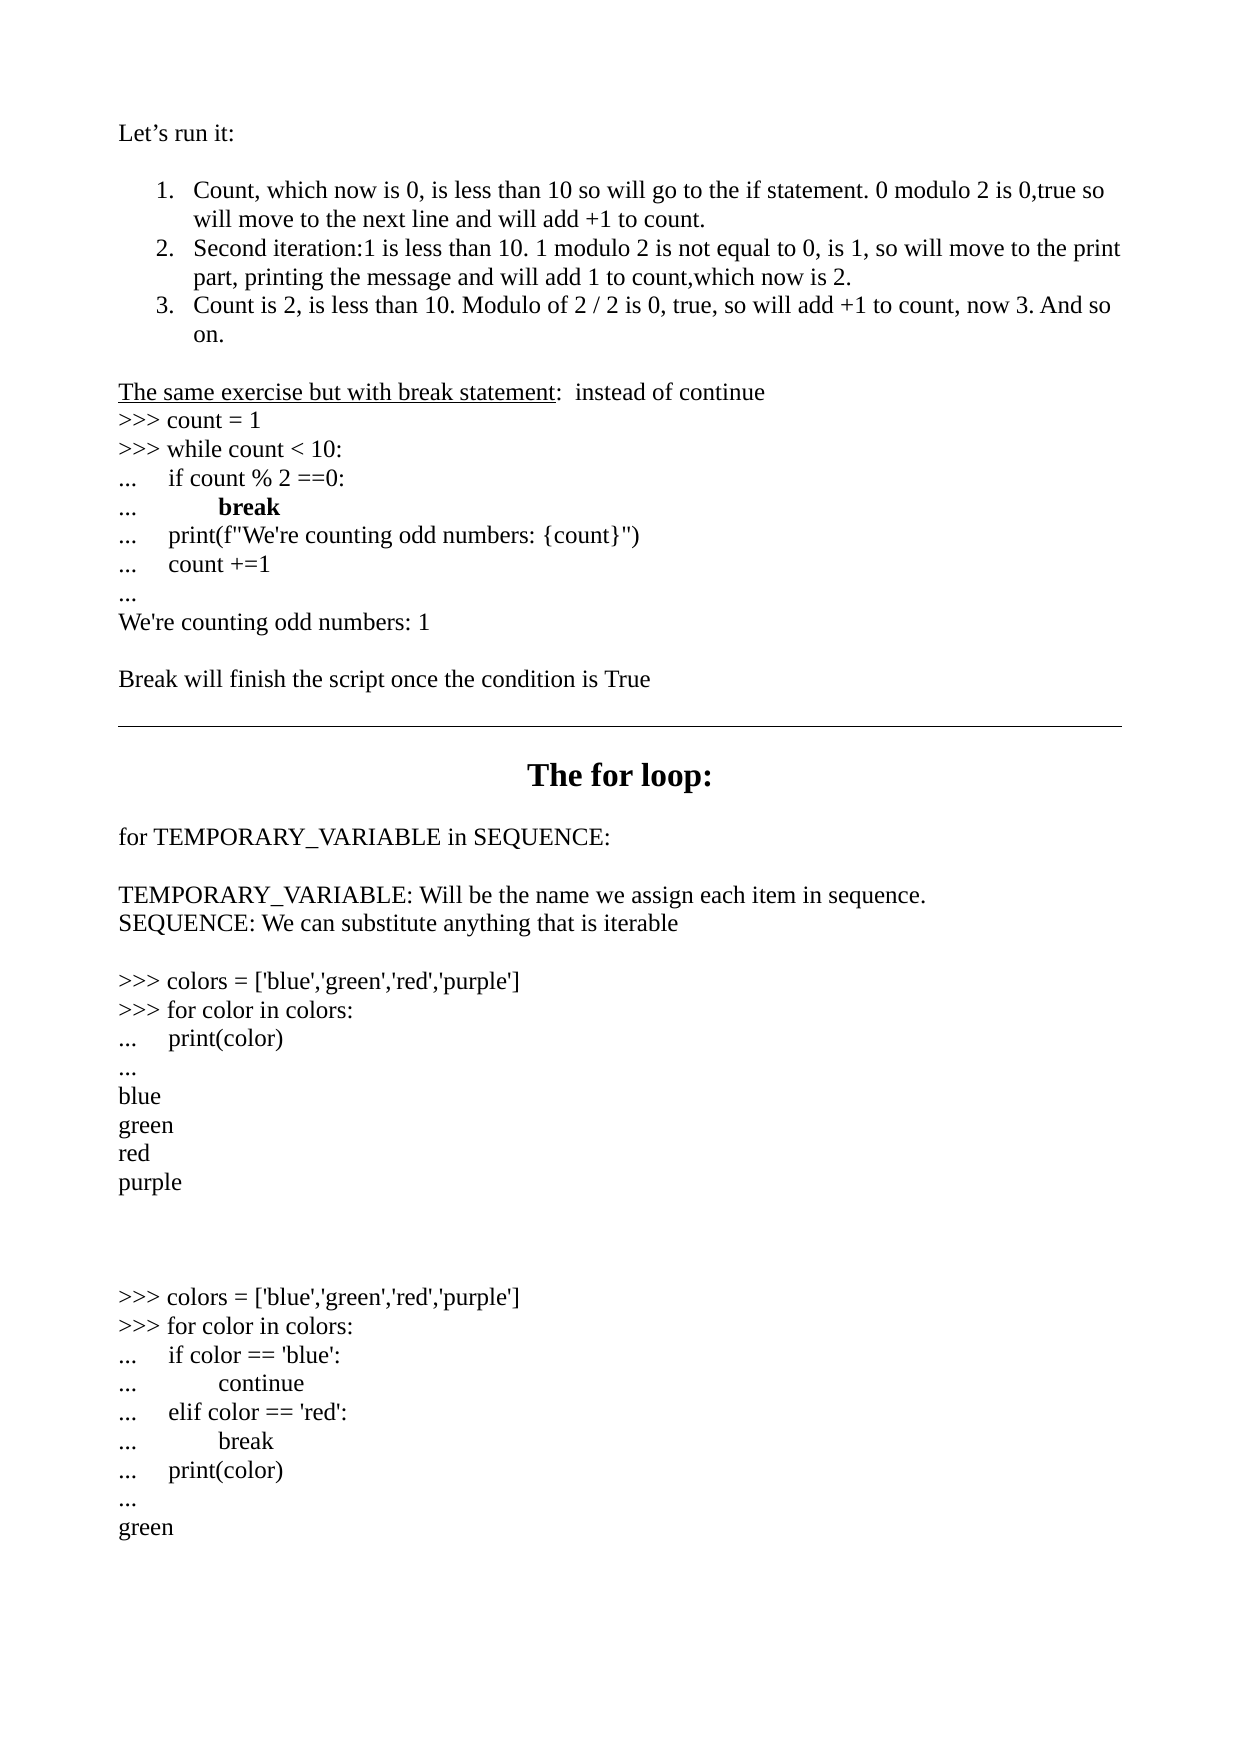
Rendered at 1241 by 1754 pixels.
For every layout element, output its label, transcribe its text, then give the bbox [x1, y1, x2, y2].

text ... break [118, 492, 1122, 521]
text ... print(f"We're counting odd numbers: {count}") [118, 521, 1122, 549]
text ... break [118, 1426, 1122, 1455]
text ... continue [118, 1368, 1122, 1397]
text green [118, 1512, 1122, 1541]
text ... count +=1 [118, 549, 1122, 578]
text ... if count % 2 ==0: [118, 463, 1122, 492]
text SEQUENCE: We can substitute anything that is iterable [118, 908, 1122, 937]
list Count is 2, is less than 10. Modulo of 2 / 2 is 0, true, so will add +1 to count, now 3. And so on. [156, 291, 1122, 348]
text The same exercise but with break statement: instead of continue [118, 377, 1122, 406]
text ... [118, 1052, 1122, 1081]
text Break will finish the script once the condition is True [118, 664, 1122, 693]
text >>> for color in colors: [118, 1311, 1122, 1340]
text green [118, 1110, 1122, 1138]
text ... [118, 1483, 1122, 1512]
text red [118, 1138, 1122, 1167]
text blue [118, 1081, 1122, 1110]
text >>> colors = ['blue','green','red','purple'] [118, 1282, 1122, 1311]
text TEMPORARY_VARIABLE: Will be the name we assign each item in sequence. [118, 880, 1122, 908]
text >>> for color in colors: [118, 995, 1122, 1023]
text ... elif color == 'red': [118, 1397, 1122, 1426]
text >>> count = 1 [118, 406, 1122, 434]
text ... print(color) [118, 1455, 1122, 1483]
text The for loop: [118, 755, 1122, 793]
text We're counting odd numbers: 1 [118, 607, 1122, 636]
text >>> while count < 10: [118, 434, 1122, 463]
list Second iteration:1 is less than 10. 1 modulo 2 is not equal to 0, is 1, so will move to the print part, printing the message and will add 1 to count,which now is 2. [156, 233, 1122, 291]
text purple [118, 1167, 1122, 1196]
text ... if color == 'blue': [118, 1340, 1122, 1368]
text ... [118, 578, 1122, 607]
text >>> colors = ['blue','green','red','purple'] [118, 966, 1122, 995]
text Let’s run it: [118, 118, 1122, 147]
text ... print(color) [118, 1023, 1122, 1052]
text for TEMPORARY_VARIABLE in SEQUENCE: [118, 822, 1122, 851]
list Count, which now is 0, is less than 10 so will go to the if statement. 0 modulo 2 is 0,true so will move to the next line and will add +1 to count. [156, 176, 1122, 233]
